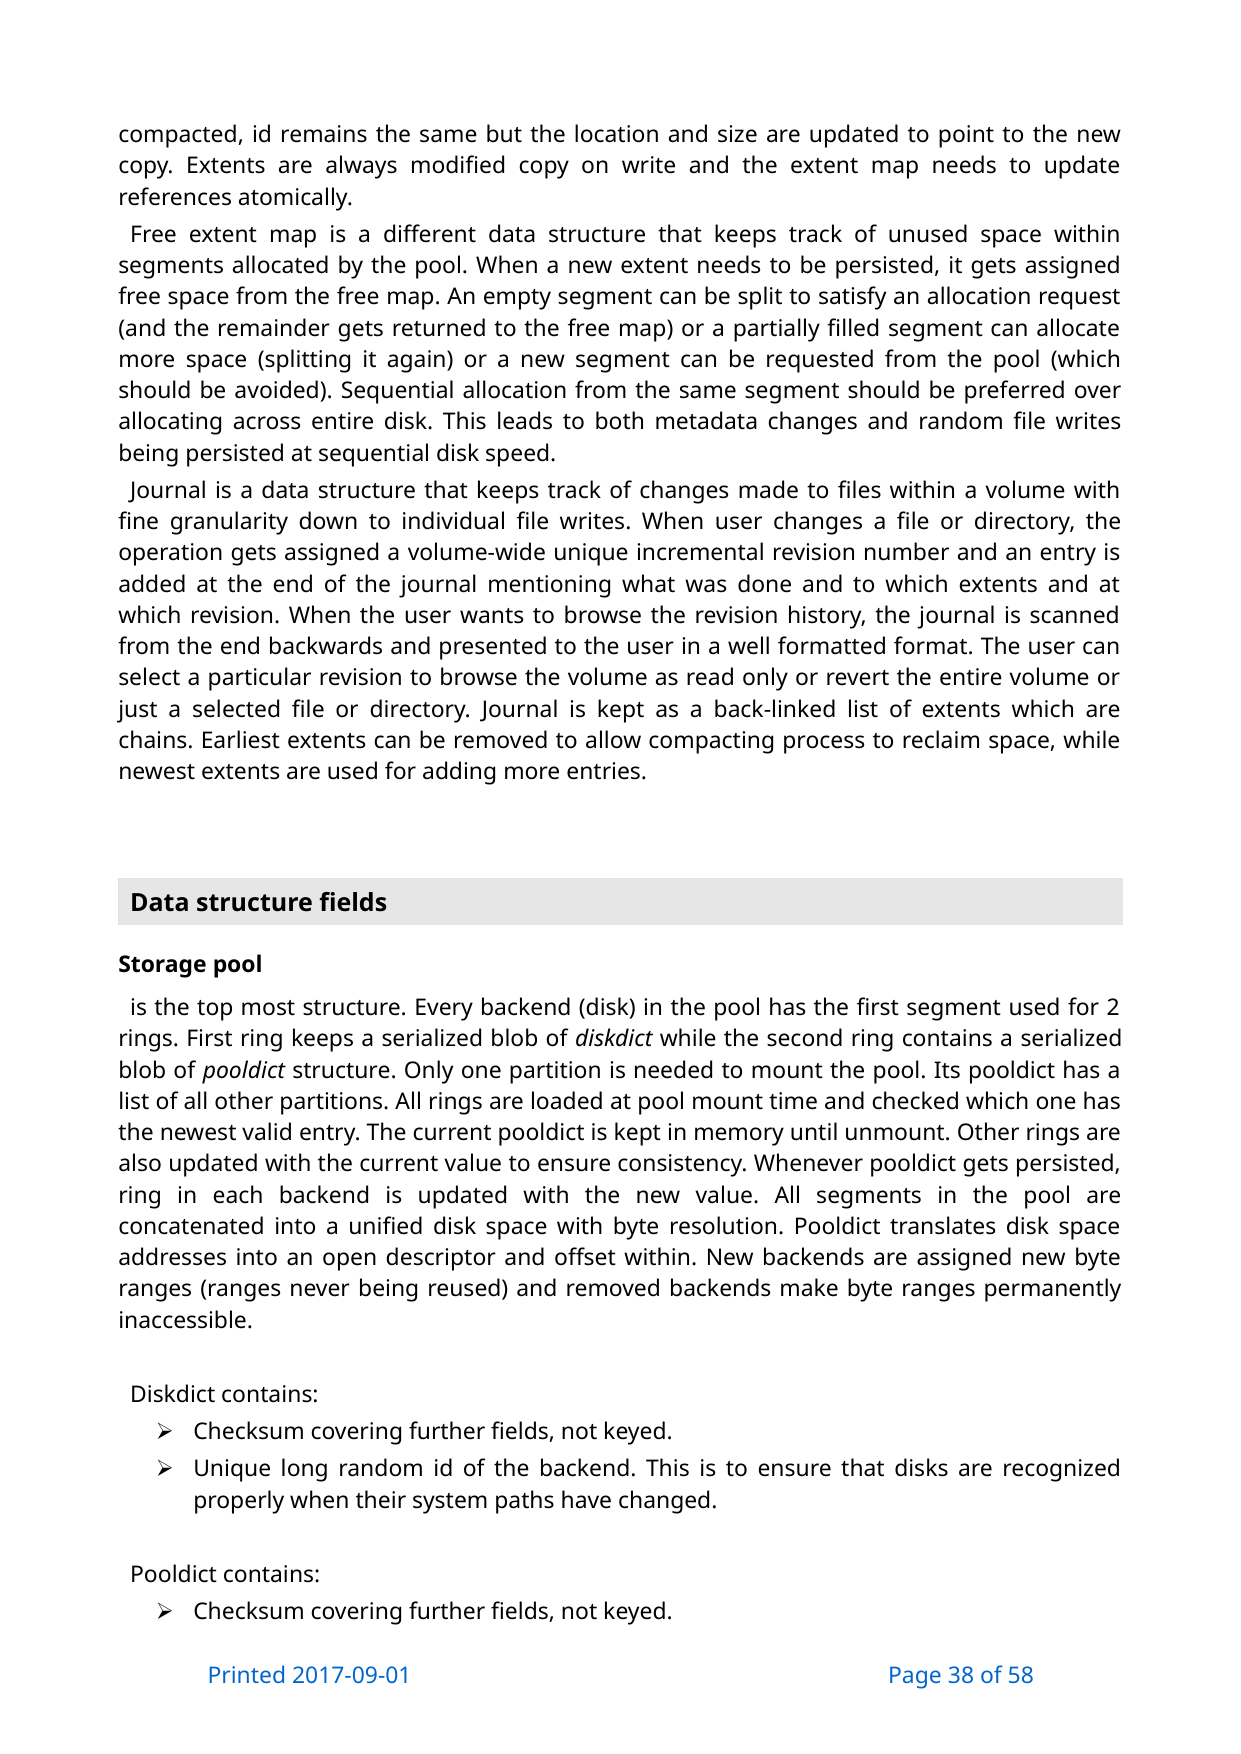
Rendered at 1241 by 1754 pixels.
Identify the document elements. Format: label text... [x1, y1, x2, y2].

list Checksum covering further fields, not keyed. [156, 1595, 1122, 1626]
text Journal is a data structure that keeps track of changes made to files within a volume with fine granularity down to individual file writes. When user changes a file or directory, the operation gets assigned a volume-wide unique incremental revision number and an entry is added at the end of the journal mentioning what was done and to which extents and at which revision. When the user wants to browse the revision history, the journal is scanned from the end backwards and presented to the user in a well formatted format. The user can select a particular revision to browse the volume as read only or revert the entire volume or just a selected file or directory. Journal is kept as a back-linked list of extents which are chains. Earliest extents can be removed to allow compacting process to reclaim space, while newest extents are used for adding more entries. [118, 474, 1122, 786]
text Free extent map is a different data structure that keeps track of unused space within segments allocated by the pool. When a new extent needs to be persisted, it gets assigned free space from the free map. An empty segment can be split to satisfy an allocation request (and the remainder gets returned to the free map) or a partially filled segment can allocate more space (splitting it again) or a new segment can be requested from the pool (which should be avoided). Sequential allocation from the same segment should be preferred over allocating across entire disk. This leads to both metadata changes and random file writes being persisted at sequential disk speed. [118, 218, 1122, 468]
text Diskdict contains: [118, 1378, 1122, 1409]
list Unique long random id of the backend. This is to ensure that disks are recognized properly when their system paths have changed. [156, 1452, 1122, 1515]
text is the top most structure. Every backend (disk) in the pool has the first segment used for 2 rings. First ring keeps a serialized blob of diskdict while the second ring contains a serialized blob of pooldict structure. Only one partition is needed to mount the pool. Its pooldict has a list of all other partitions. All rings are loaded at pool mount time and checked which one has the newest valid entry. The current pooldict is kept in memory until unmount. Other rings are also updated with the current value to ensure consistency. Whenever pooldict gets persisted, ring in each backend is updated with the new value. All segments in the pool are concatenated into a unified disk space with byte resolution. Pooldict translates disk space addresses into an open descriptor and offset within. New backends are assigned new byte ranges (ranges never being reused) and removed backends make byte ranges permanently inaccessible. [118, 991, 1122, 1335]
subtitle Storage pool [118, 948, 1122, 979]
subtitle Data structure fields [119, 879, 1122, 924]
text compacted, id remains the same but the location and size are updated to point to the new copy. Extents are always modified copy on write and the extent map needs to update references atomically. [118, 118, 1122, 212]
text Pooldict contains: [118, 1558, 1122, 1589]
list Checksum covering further fields, not keyed. [156, 1415, 1122, 1446]
